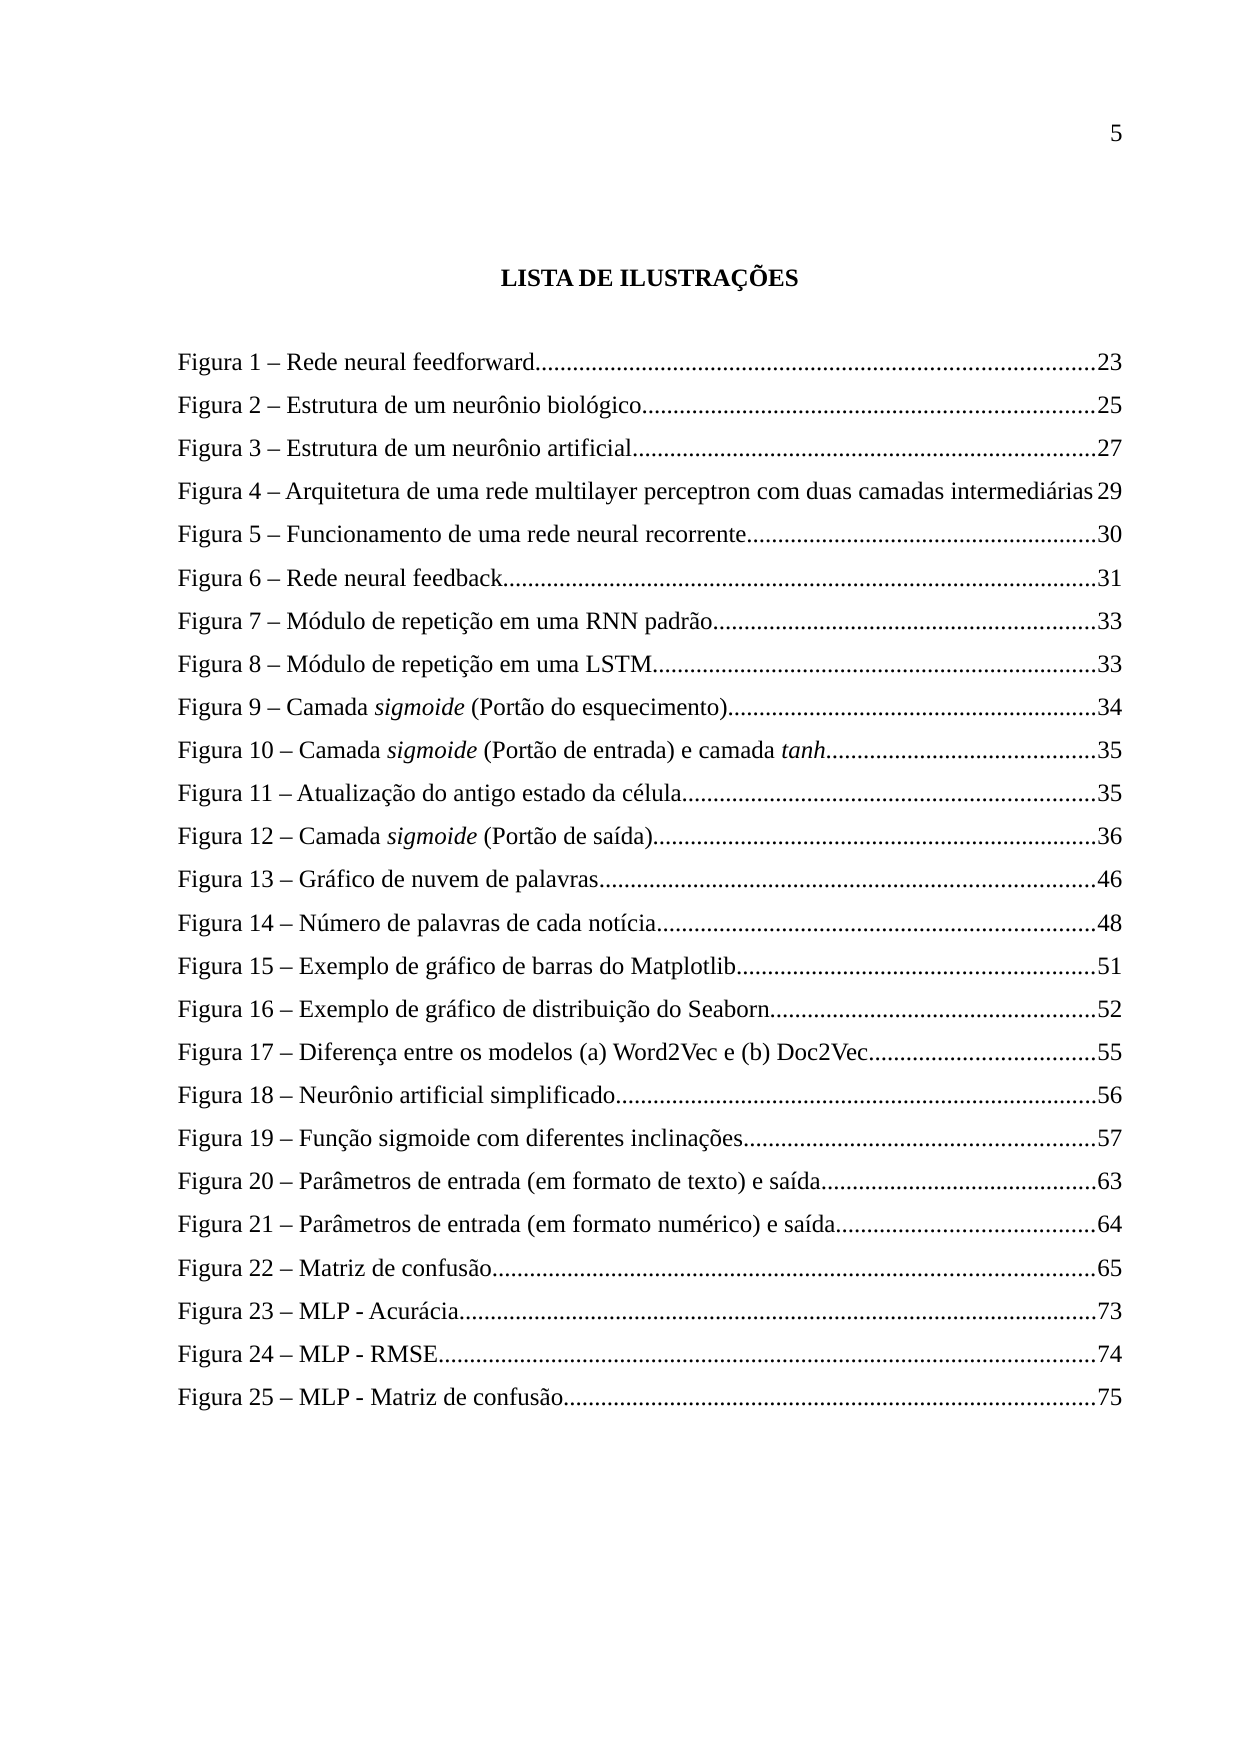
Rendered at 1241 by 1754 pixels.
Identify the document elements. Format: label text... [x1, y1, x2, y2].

text Figura 22 – Matriz de confusão 65 [177, 1253, 1122, 1281]
subtitle LISTA DE ILUSTRAÇÕES [177, 263, 1122, 291]
text Figura 23 – MLP - Acurácia 73 [177, 1296, 1122, 1324]
text Figura 18 – Neurônio artificial simplificado 56 [177, 1080, 1122, 1109]
text Figura 6 – Rede neural feedback 31 [177, 563, 1122, 591]
text Figura 7 – Módulo de repetição em uma RNN padrão 33 [177, 606, 1122, 634]
text Figura 12 – Camada sigmoide (Portão de saída) 36 [177, 821, 1122, 850]
text Figura 10 – Camada sigmoide (Portão de entrada) e camada tanh 35 [177, 735, 1122, 764]
text Figura 19 – Função sigmoide com diferentes inclinações 57 [177, 1123, 1122, 1152]
text Figura 25 – MLP - Matriz de confusão 75 [177, 1382, 1122, 1411]
text Figura 3 – Estrutura de um neurônio artificial 27 [177, 433, 1122, 462]
text Figura 14 – Número de palavras de cada notícia 48 [177, 908, 1122, 936]
text Figura 20 – Parâmetros de entrada (em formato de texto) e saída 63 [177, 1166, 1122, 1195]
text Figura 4 – Arquitetura de uma rede multilayer perceptron com duas camadas intermediárias 29 [177, 476, 1122, 505]
text Figura 2 – Estrutura de um neurônio biológico 25 [177, 390, 1122, 419]
text Figura 11 – Atualização do antigo estado da célula 35 [177, 778, 1122, 807]
text Figura 24 – MLP - RMSE 74 [177, 1339, 1122, 1368]
text Figura 17 – Diferença entre os modelos (a) Word2Vec e (b) Doc2Vec 55 [177, 1037, 1122, 1066]
text Figura 9 – Camada sigmoide (Portão do esquecimento) 34 [177, 692, 1122, 721]
text Figura 13 – Gráfico de nuvem de palavras 46 [177, 864, 1122, 893]
text Figura 8 – Módulo de repetição em uma LSTM 33 [177, 649, 1122, 678]
text Figura 15 – Exemplo de gráfico de barras do Matplotlib 51 [177, 951, 1122, 979]
text Figura 5 – Funcionamento de uma rede neural recorrente 30 [177, 519, 1122, 548]
text Figura 21 – Parâmetros de entrada (em formato numérico) e saída 64 [177, 1209, 1122, 1238]
text Figura 1 – Rede neural feedforward 23 [177, 347, 1122, 376]
text Figura 16 – Exemplo de gráfico de distribuição do Seaborn 52 [177, 994, 1122, 1023]
